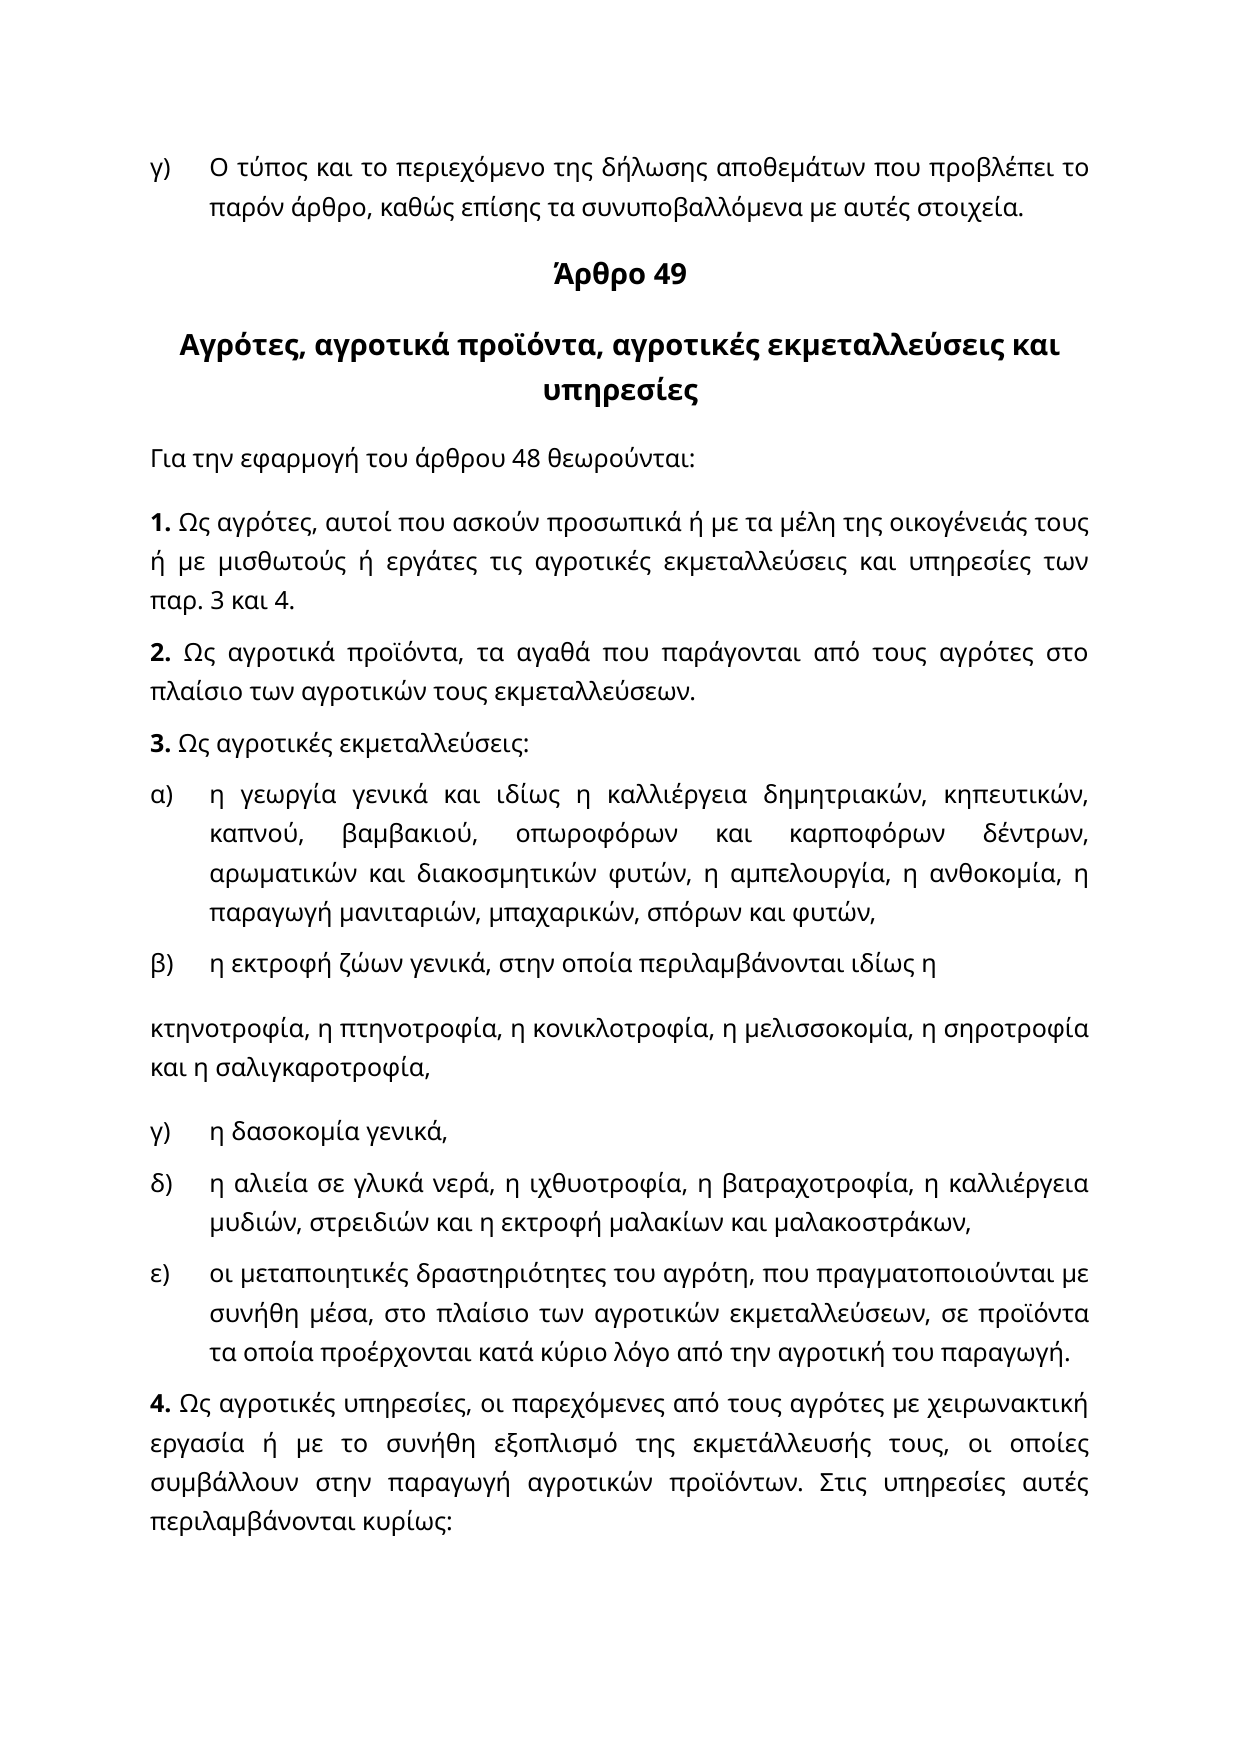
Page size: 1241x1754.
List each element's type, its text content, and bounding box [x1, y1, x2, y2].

subtitle Αγρότες, αγροτικά προϊόντα, αγροτικές εκμεταλλεύσεις και υπηρεσίες [150, 324, 1090, 409]
text 3. Ως αγροτικές εκμεταλλεύσεις: [150, 725, 1090, 759]
list γ) Ο τύπος και το περιεχόμενο της δήλωσης αποθεμάτων που προβλέπει το παρόν άρθρο, καθώς επίσης τα συνυποβαλλόμενα με αυτές στοιχεία. [150, 150, 1090, 223]
text 4. Ως αγροτικές υπηρεσίες, οι παρεχόμενες από τους αγρότες με χειρωνακτική εργασία ή με το συνήθη εξοπλισμό της εκμετάλλευσής τους, οι οποίες συμβάλλουν στην παραγωγή αγροτικών προϊόντων. Στις υπηρεσίες αυτές περιλαμβάνονται κυρίως: [150, 1386, 1090, 1538]
text κτηνοτροφία, η πτηνοτροφία, η κονικλοτροφία, η μελισσοκομία, η σηροτροφία και η σαλιγκαροτροφία, [150, 1010, 1090, 1083]
text 2. Ως αγροτικά προϊόντα, τα αγαθά που παράγονται από τους αγρότες στο πλαίσιο των αγροτικών τους εκμεταλλεύσεων. [150, 634, 1090, 708]
subtitle Άρθρο 49 [150, 253, 1090, 293]
list γ) η δασοκομία γενικά, [150, 1113, 1090, 1148]
text Για την εφαρμογή του άρθρου 48 θεωρούνται: [150, 440, 1090, 474]
list β) η εκτροφή ζώων γενικά, στην οποία περιλαμβάνονται ιδίως η [150, 946, 1090, 980]
list ε) οι μεταποιητικές δραστηριότητες του αγρότη, που πραγματοποιούνται με συνήθη μέσα, στο πλαίσιο των αγροτικών εκμεταλλεύσεων, σε προϊόντα τα οποία προέρχονται κατά κύριο λόγο από την αγροτική του παραγωγή. [150, 1256, 1090, 1368]
text 1. Ως αγρότες, αυτοί που ασκούν προσωπικά ή με τα μέλη της οικογένειάς τους ή με μισθωτούς ή εργάτες τις αγροτικές εκμεταλλεύσεις και υπηρεσίες των παρ. 3 και 4. [150, 504, 1090, 617]
list α) η γεωργία γενικά και ιδίως η καλλιέργεια δημητριακών, κηπευτικών, καπνού, βαμβακιού, οπωροφόρων και καρποφόρων δέντρων, αρωματικών και διακοσμητικών φυτών, η αμπελουργία, η ανθοκομία, η παραγωγή μανιταριών, μπαχαρικών, σπόρων και φυτών, [150, 777, 1090, 928]
list δ) η αλιεία σε γλυκά νερά, η ιχθυοτροφία, η βατραχοτροφία, η καλλιέργεια μυδιών, στρειδιών και η εκτροφή μαλακίων και μαλακοστράκων, [150, 1165, 1090, 1238]
